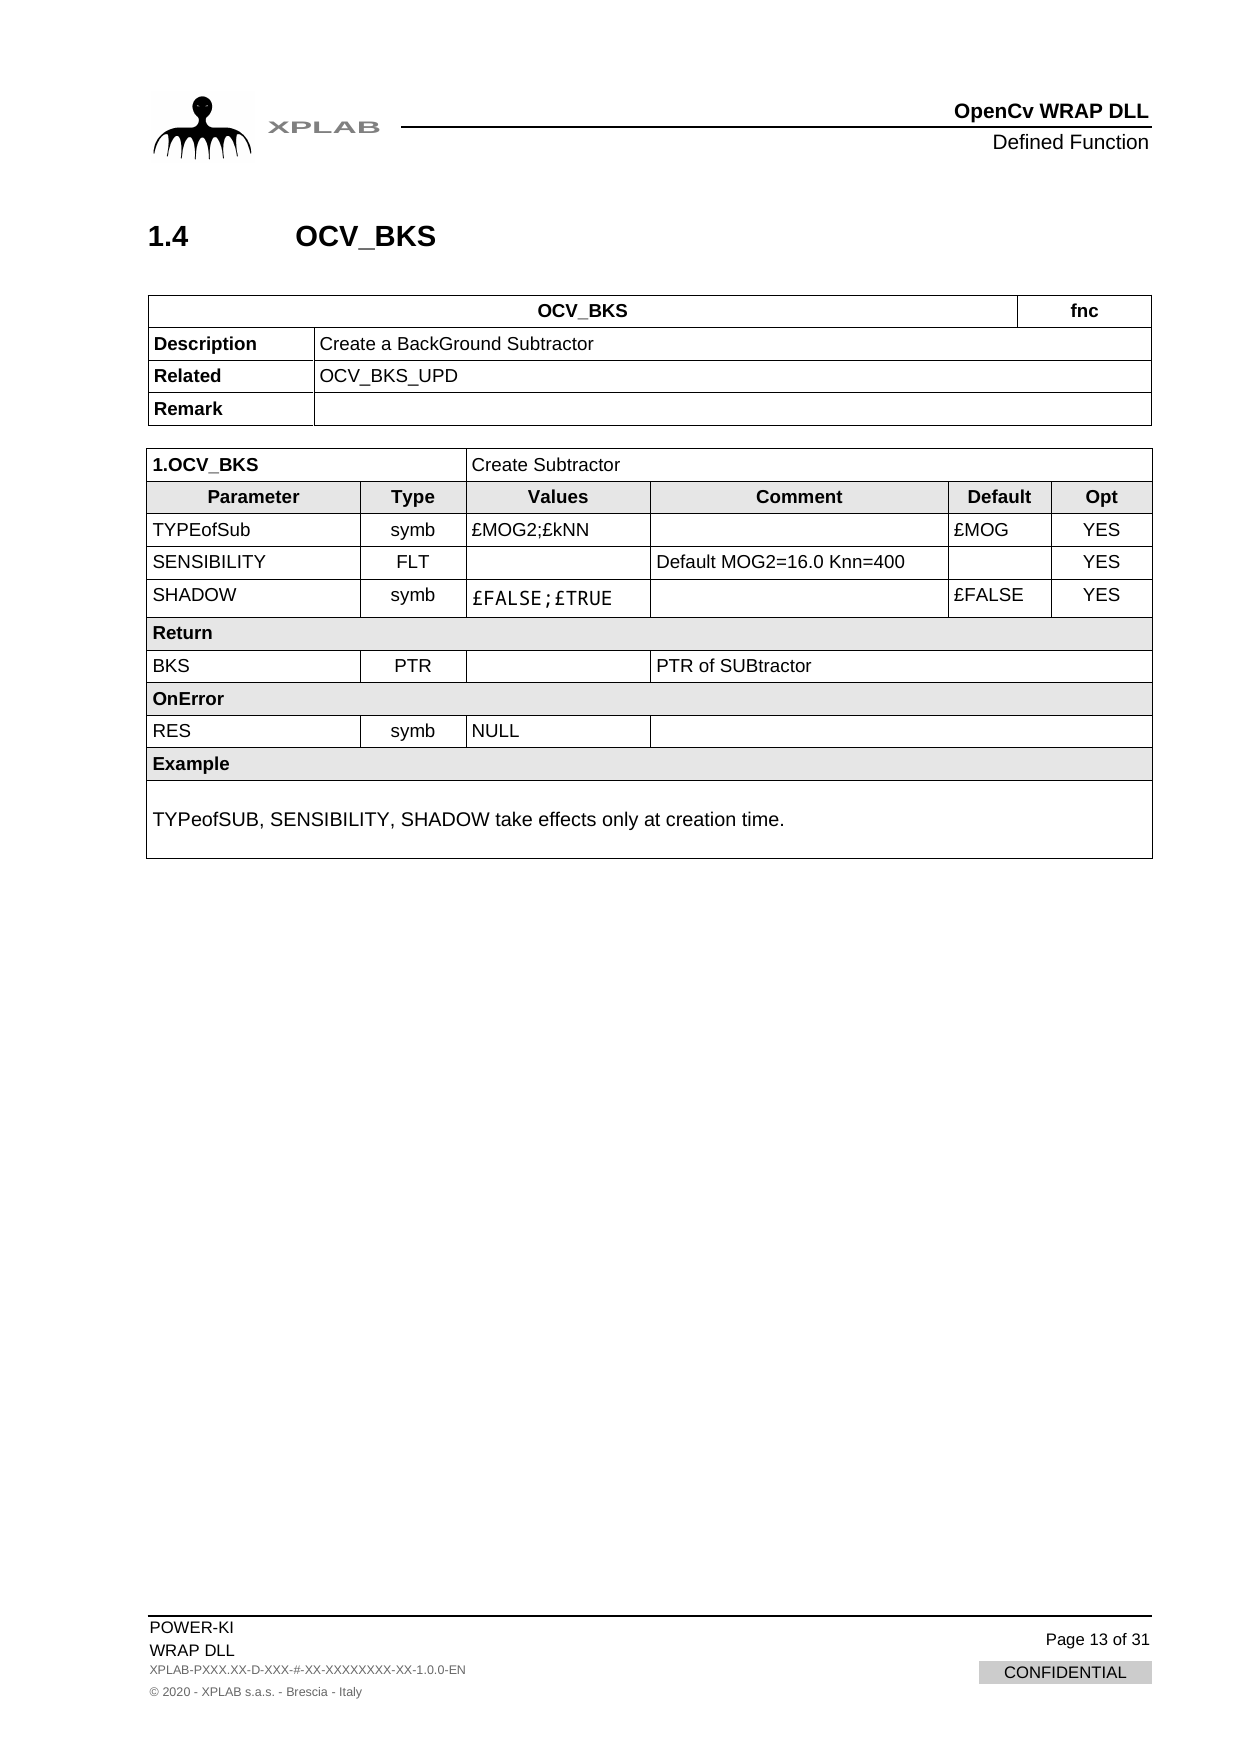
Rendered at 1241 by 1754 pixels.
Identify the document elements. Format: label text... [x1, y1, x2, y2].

table_cell FLT [361, 547, 466, 579]
table_cell Values [467, 482, 650, 513]
table_cell NULL [467, 716, 650, 747]
table_cell Return [147, 618, 1152, 650]
subtitle OCV_BKS [148, 220, 1152, 252]
table_cell OCV_BKS_UPD [315, 361, 1151, 392]
table_cell £MOG2;£kNN [467, 514, 650, 546]
table_cell [651, 580, 948, 617]
table_cell Example [147, 748, 1152, 780]
table_header fnc [1018, 296, 1151, 327]
table_cell OnError [147, 683, 1152, 715]
table_cell [651, 514, 948, 546]
table_cell Remark [149, 393, 313, 425]
table_cell symb [361, 580, 466, 617]
table_cell Create a BackGround Subtractor [315, 328, 1151, 360]
table_cell Comment [651, 482, 948, 513]
table_cell Parameter [147, 482, 360, 513]
table_cell TYPEofSub [147, 514, 360, 546]
table_cell £FALSE [949, 580, 1051, 617]
picture [150, 91, 255, 163]
table_cell Opt [1052, 482, 1152, 513]
table_cell SHADOW [147, 580, 360, 617]
table_cell TYPeofSUB, SENSIBILITY, SHADOW take effects only at creation time. [147, 781, 1152, 858]
table_cell [949, 547, 1051, 579]
table_cell Related [149, 361, 313, 392]
table_cell [651, 716, 1152, 747]
table_header 1.OCV_BKS [147, 449, 466, 481]
table_cell YES [1052, 514, 1152, 546]
table_cell £MOG [949, 514, 1051, 546]
table_cell [467, 547, 650, 579]
table_cell YES [1052, 547, 1152, 579]
table_cell Type [361, 482, 466, 513]
table_cell RES [147, 716, 360, 747]
table_cell [467, 651, 650, 682]
table_cell £FALSE;£TRUE [467, 580, 650, 617]
table_cell SENSIBILITY [147, 547, 360, 579]
table_cell PTR of SUBtractor [651, 651, 1152, 682]
table_cell PTR [361, 651, 466, 682]
table_header OCV_BKS [149, 296, 1017, 327]
table_header Create Subtractor [467, 449, 1152, 481]
table_cell symb [361, 514, 466, 546]
table_cell Description [149, 328, 313, 360]
table_cell BKS [147, 651, 360, 682]
table_cell symb [361, 716, 466, 747]
table_cell [315, 393, 1151, 425]
table_cell Default MOG2=16.0 Knn=400 [651, 547, 948, 579]
table_cell YES [1052, 580, 1152, 617]
table_cell Default [949, 482, 1051, 513]
